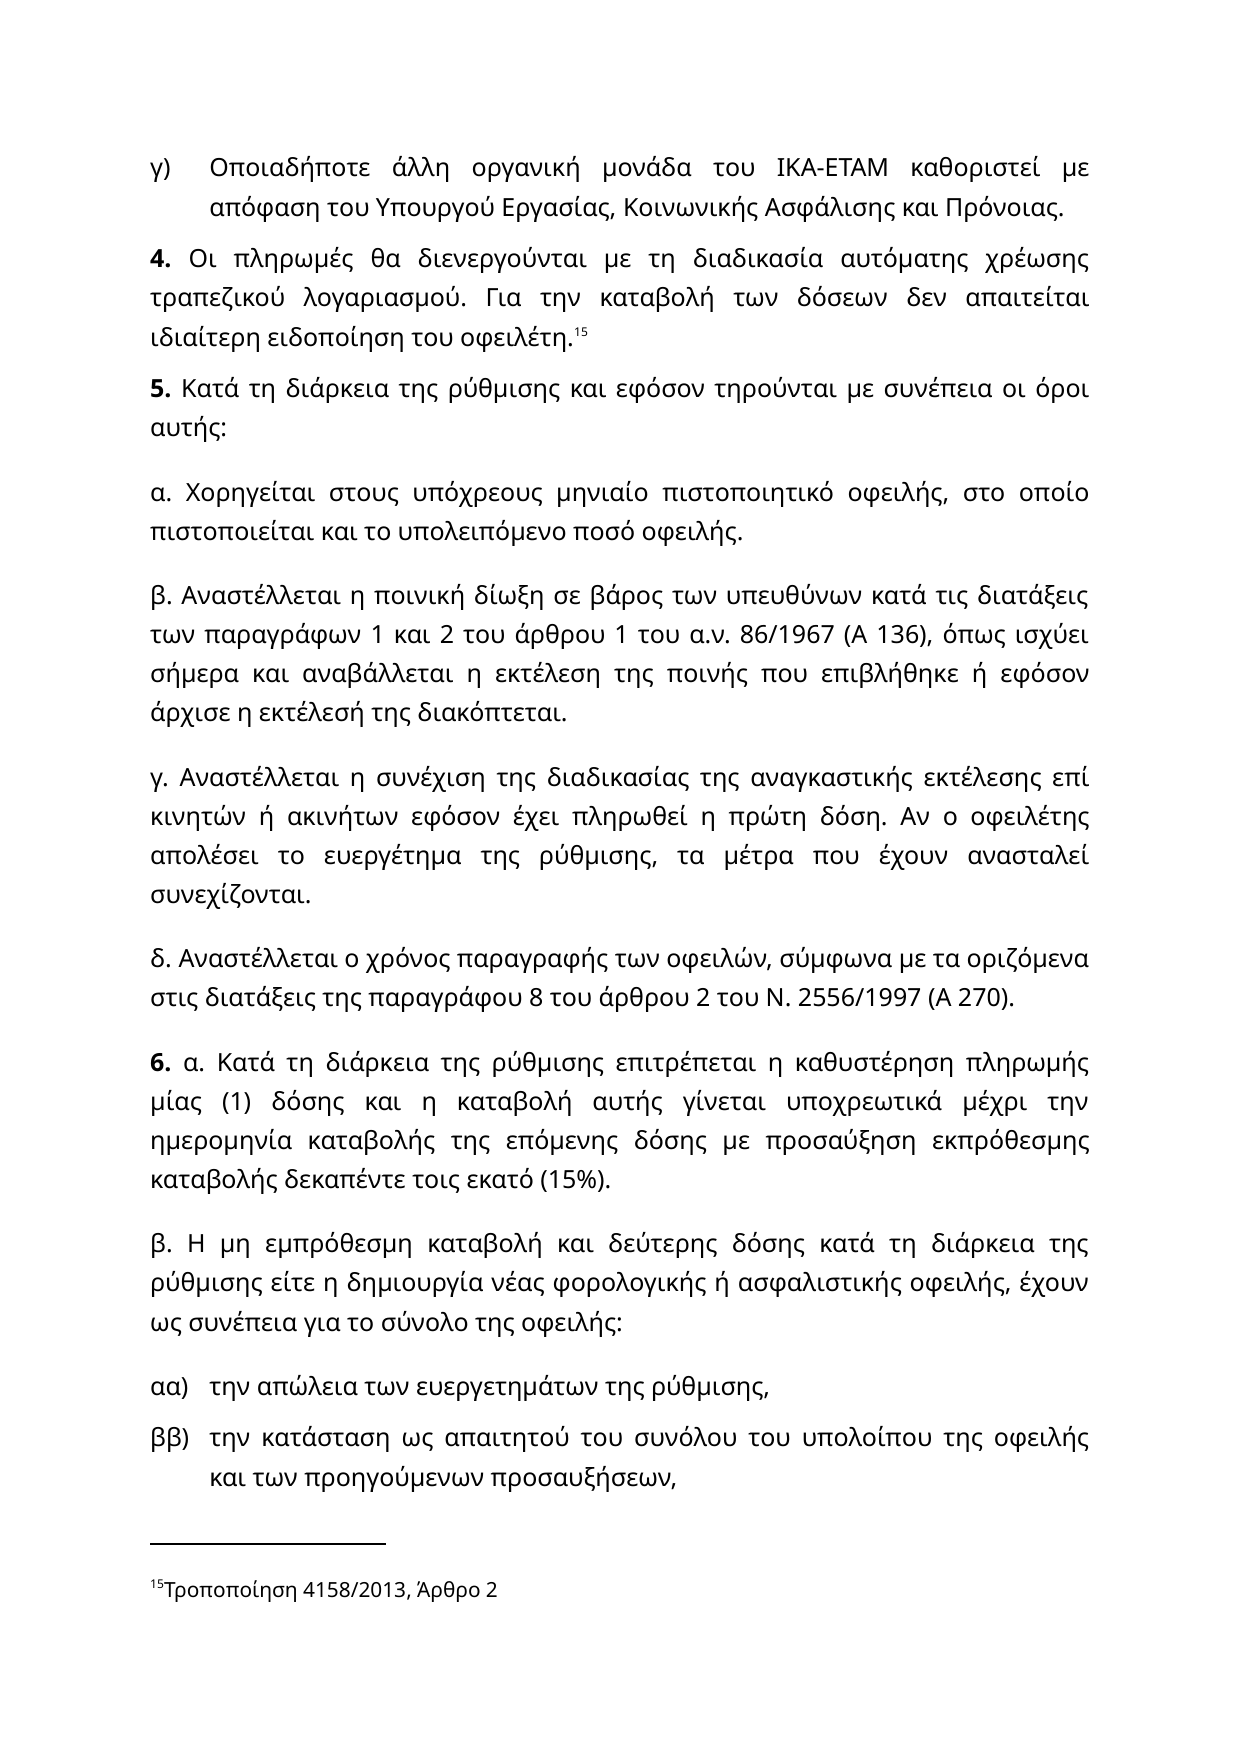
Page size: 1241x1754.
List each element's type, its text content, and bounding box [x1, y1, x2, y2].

text β. Η μη εμπρόθεσμη καταβολή και δεύτερης δόσης κατά τη διάρκεια της ρύθμισης είτε η δημιουργία νέας φορολογικής ή ασφαλιστικής οφειλής, έχουν ως συνέπεια για το σύνολο της οφειλής: [150, 1226, 1090, 1338]
text δ. Αναστέλλεται ο χρόνος παραγραφής των οφειλών, σύμφωνα με τα οριζόμενα στις διατάξεις της παραγράφου 8 του άρθρου 2 του Ν. 2556/1997 (Α 270). [150, 941, 1090, 1014]
text 4. Οι πληρωμές θα διενεργούνται με τη διαδικασία αυτόματης χρέωσης τραπεζικού λογαριασμού. Για την καταβολή των δόσεων δεν απαιτείται ιδιαίτερη ειδοποίηση του οφειλέτη. [150, 241, 1090, 353]
text 5. Κατά τη διάρκεια της ρύθμισης και εφόσον τηρούνται με συνέπεια οι όροι αυτής: [150, 371, 1090, 444]
list ββ) την κατάσταση ως απαιτητού του συνόλου του υπολοίπου της οφειλής και των προηγούμενων προσαυξήσεων, [150, 1420, 1090, 1493]
text γ. Αναστέλλεται η συνέχιση της διαδικασίας της αναγκαστικής εκτέλεσης επί κινητών ή ακινήτων εφόσον έχει πληρωθεί η πρώτη δόση. Αν ο οφειλέτης απολέσει το ευεργέτημα της ρύθμισης, τα μέτρα που έχουν ανασταλεί συνεχίζονται. [150, 759, 1090, 911]
text 6. α. Κατά τη διάρκεια της ρύθμισης επιτρέπεται η καθυστέρηση πληρωμής μίας (1) δόσης και η καταβολή αυτής γίνεται υποχρεωτικά μέχρι την ημερομηνία καταβολής της επόμενης δόσης με προσαύξηση εκπρόθεσμης καταβολής δεκαπέντε τοις εκατό (15%). [150, 1044, 1090, 1196]
list αα) την απώλεια των ευεργετημάτων της ρύθμισης, [150, 1368, 1090, 1402]
text Τροποποίηση 4158/2013, Άρθρο 2 [150, 1576, 1090, 1604]
list γ) Οποιαδήποτε άλλη οργανική μονάδα του ΙΚΑ-ΕΤΑΜ καθοριστεί με απόφαση του Υπουργού Εργασίας, Κοινωνικής Ασφάλισης και Πρόνοιας. [150, 150, 1090, 223]
text α. Χορηγείται στους υπόχρεους μηνιαίο πιστοποιητικό οφειλής, στο οποίο πιστοποιείται και το υπολειπόμενο ποσό οφειλής. [150, 474, 1090, 547]
text β. Αναστέλλεται η ποινική δίωξη σε βάρος των υπευθύνων κατά τις διατάξεις των παραγράφων 1 και 2 του άρθρου 1 του α.ν. 86/1967 (Α 136), όπως ισχύει σήμερα και αναβάλλεται η εκτέλεση της ποινής που επιβλήθηκε ή εφόσον άρχισε η εκτέλεσή της διακόπτεται. [150, 577, 1090, 729]
